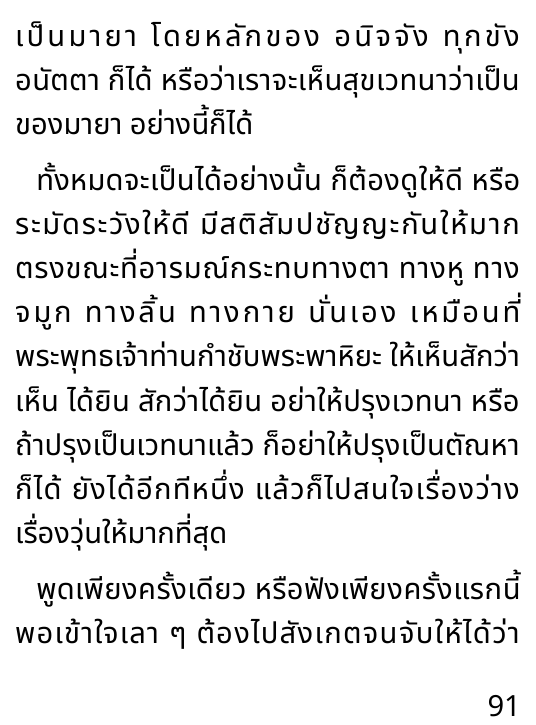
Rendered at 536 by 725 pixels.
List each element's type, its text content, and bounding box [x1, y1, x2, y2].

text พูดเพียงครั้งเดียว หรือฟังเพียงครั้งแรกนี้ พอเข้าใจเลา ๆ ต้องไปสังเกตจนจับให้ได้ว่า [15, 569, 521, 657]
text เป็นมายา โดยหลักของ อนิจจัง ทุกขัง อนัตตา ก็ได้ หรือว่าเราจะเห็นสุขเวทนาว่าเป็นของมายา อย่างนี้ก็ได้ [15, 15, 521, 147]
text ทั้งหมดจะเป็นได้อย่างนั้น ก็ต้องดูให้ดี หรือระมัดระวังให้ดี มีสติสัมปชัญญะกันให้มาก ตรงขณะที่อารมณ์กระทบทางตา ทางหู ทางจมูก ทางลิ้น ทางกาย นั่นเอง เหมือนที่พระพุทธเจ้าท่านกำชับพระพาหิยะ ให้เห็นสักว่าเห็น ได้ยิน สักว่าได้ยิน อย่าให้ปรุงเวทนา หรือถ้าปรุงเป็นเวทนาแล้ว ก็อย่าให้ปรุงเป็นตัณหาก็ได้ ยังได้อีกทีหนึ่ง แล้วก็ไปสนใจเรื่องว่างเรื่องวุ่นให้มากที่สุด [15, 160, 521, 556]
